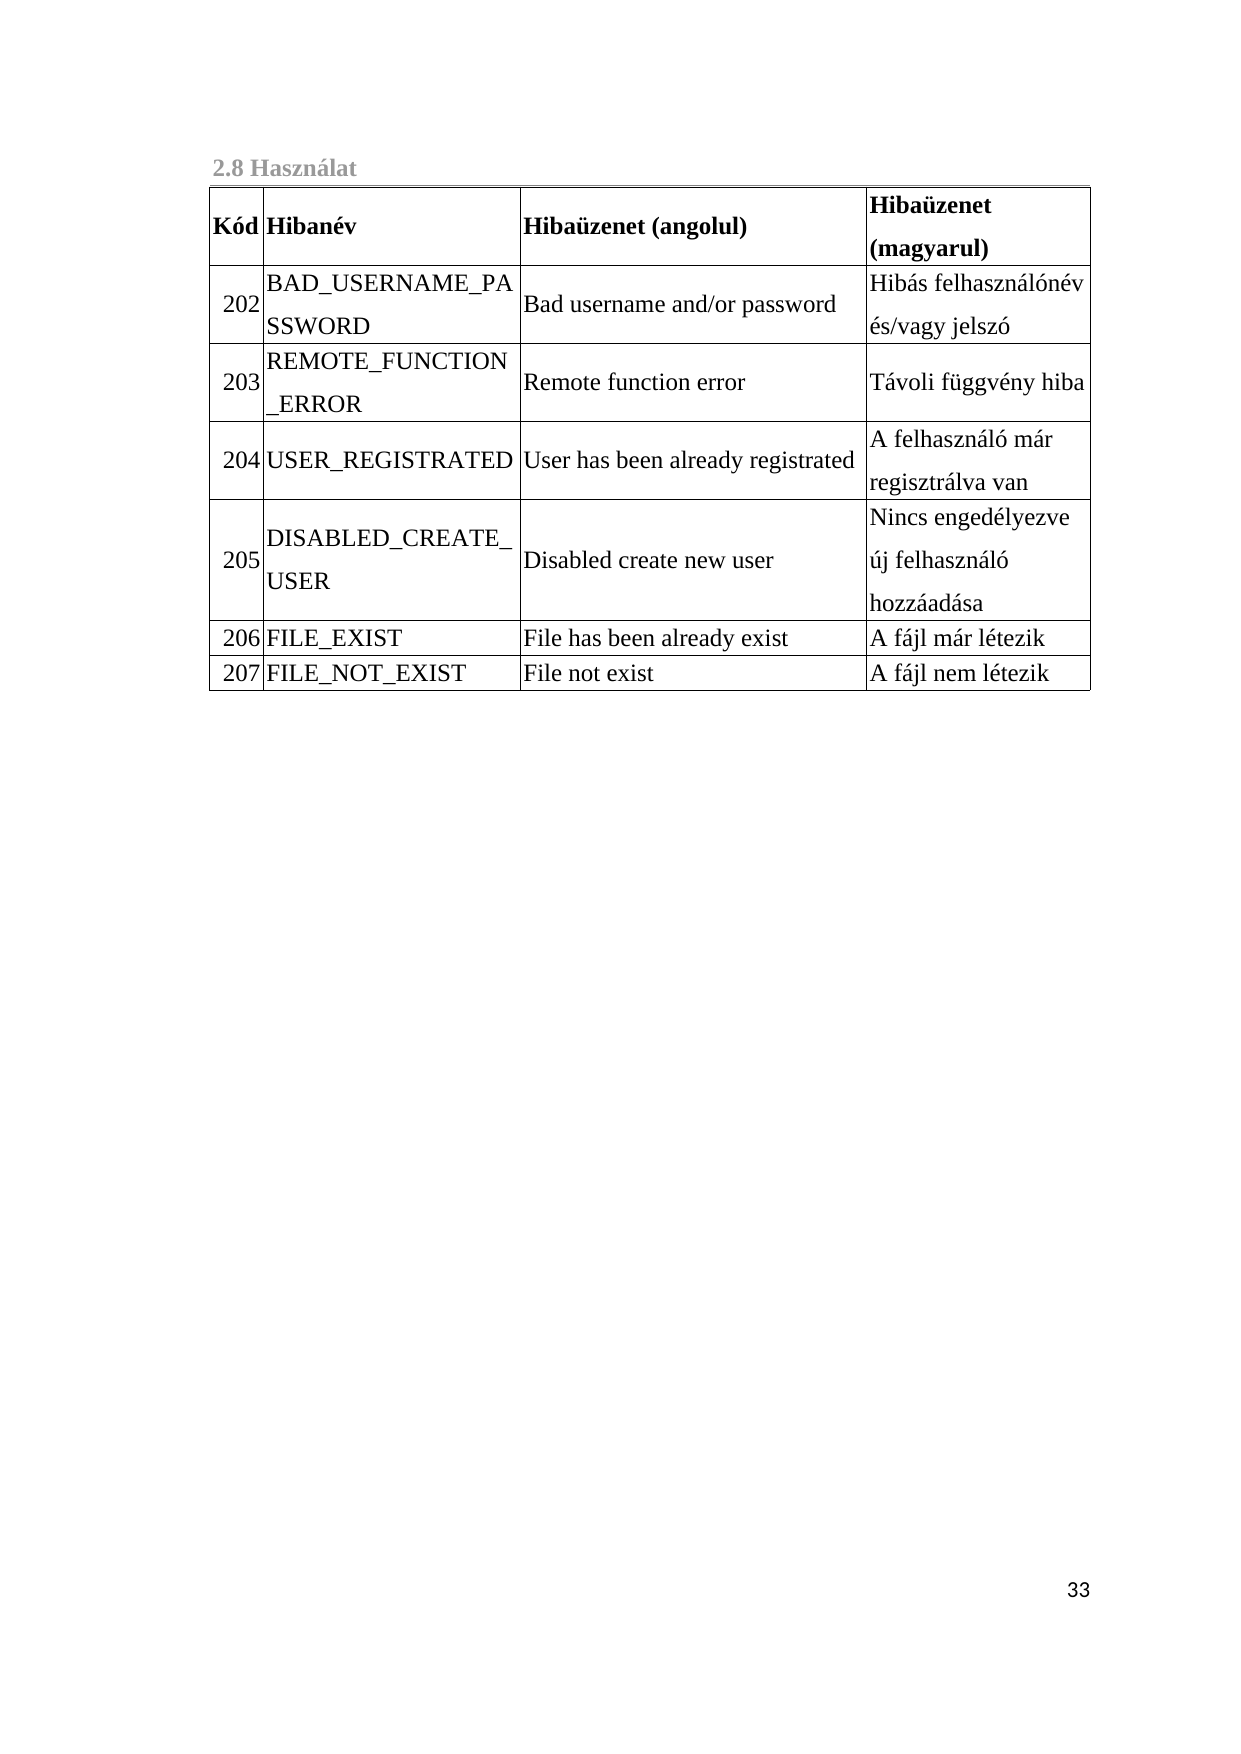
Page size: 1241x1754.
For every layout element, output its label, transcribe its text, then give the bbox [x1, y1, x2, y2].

table_cell A fájl nem létezik [867, 656, 1090, 689]
table_cell FILE_NOT_EXIST [264, 656, 520, 689]
table_cell 204 [210, 422, 263, 499]
table_header Hibaüzenet (magyarul) [867, 188, 1090, 264]
table_cell USER_REGISTRATED [264, 422, 520, 499]
table_cell 202 [210, 266, 263, 343]
table_header Kód [210, 188, 263, 264]
table_cell 207 [210, 656, 263, 689]
table_cell 203 [210, 344, 263, 421]
table_cell File has been already exist [521, 621, 866, 655]
table_cell Nincs engedélyezve új felhasználó hozzáadása [867, 500, 1090, 620]
table_cell REMOTE_FUNCTION_ERROR [264, 344, 520, 421]
table_header Hibanév [264, 188, 520, 264]
table_cell Disabled create new user [521, 500, 866, 620]
table_cell A fájl már létezik [867, 621, 1090, 655]
table_cell BAD_USERNAME_PASSWORD [264, 266, 520, 343]
table_cell Bad username and/or password [521, 266, 866, 343]
table_cell File not exist [521, 656, 866, 689]
table_cell FILE_EXIST [264, 621, 520, 655]
table_cell A felhasználó már regisztrálva van [867, 422, 1090, 499]
table_cell Remote function error [521, 344, 866, 421]
table_cell 205 [210, 500, 263, 620]
table_cell Távoli függvény hiba [867, 344, 1090, 421]
table_cell 206 [210, 621, 263, 655]
table_header Hibaüzenet (angolul) [521, 188, 866, 264]
table_cell Hibás felhasználónév és/vagy jelszó [867, 266, 1090, 343]
table_cell DISABLED_CREATE_USER [264, 500, 520, 620]
table_cell User has been already registrated [521, 422, 866, 499]
